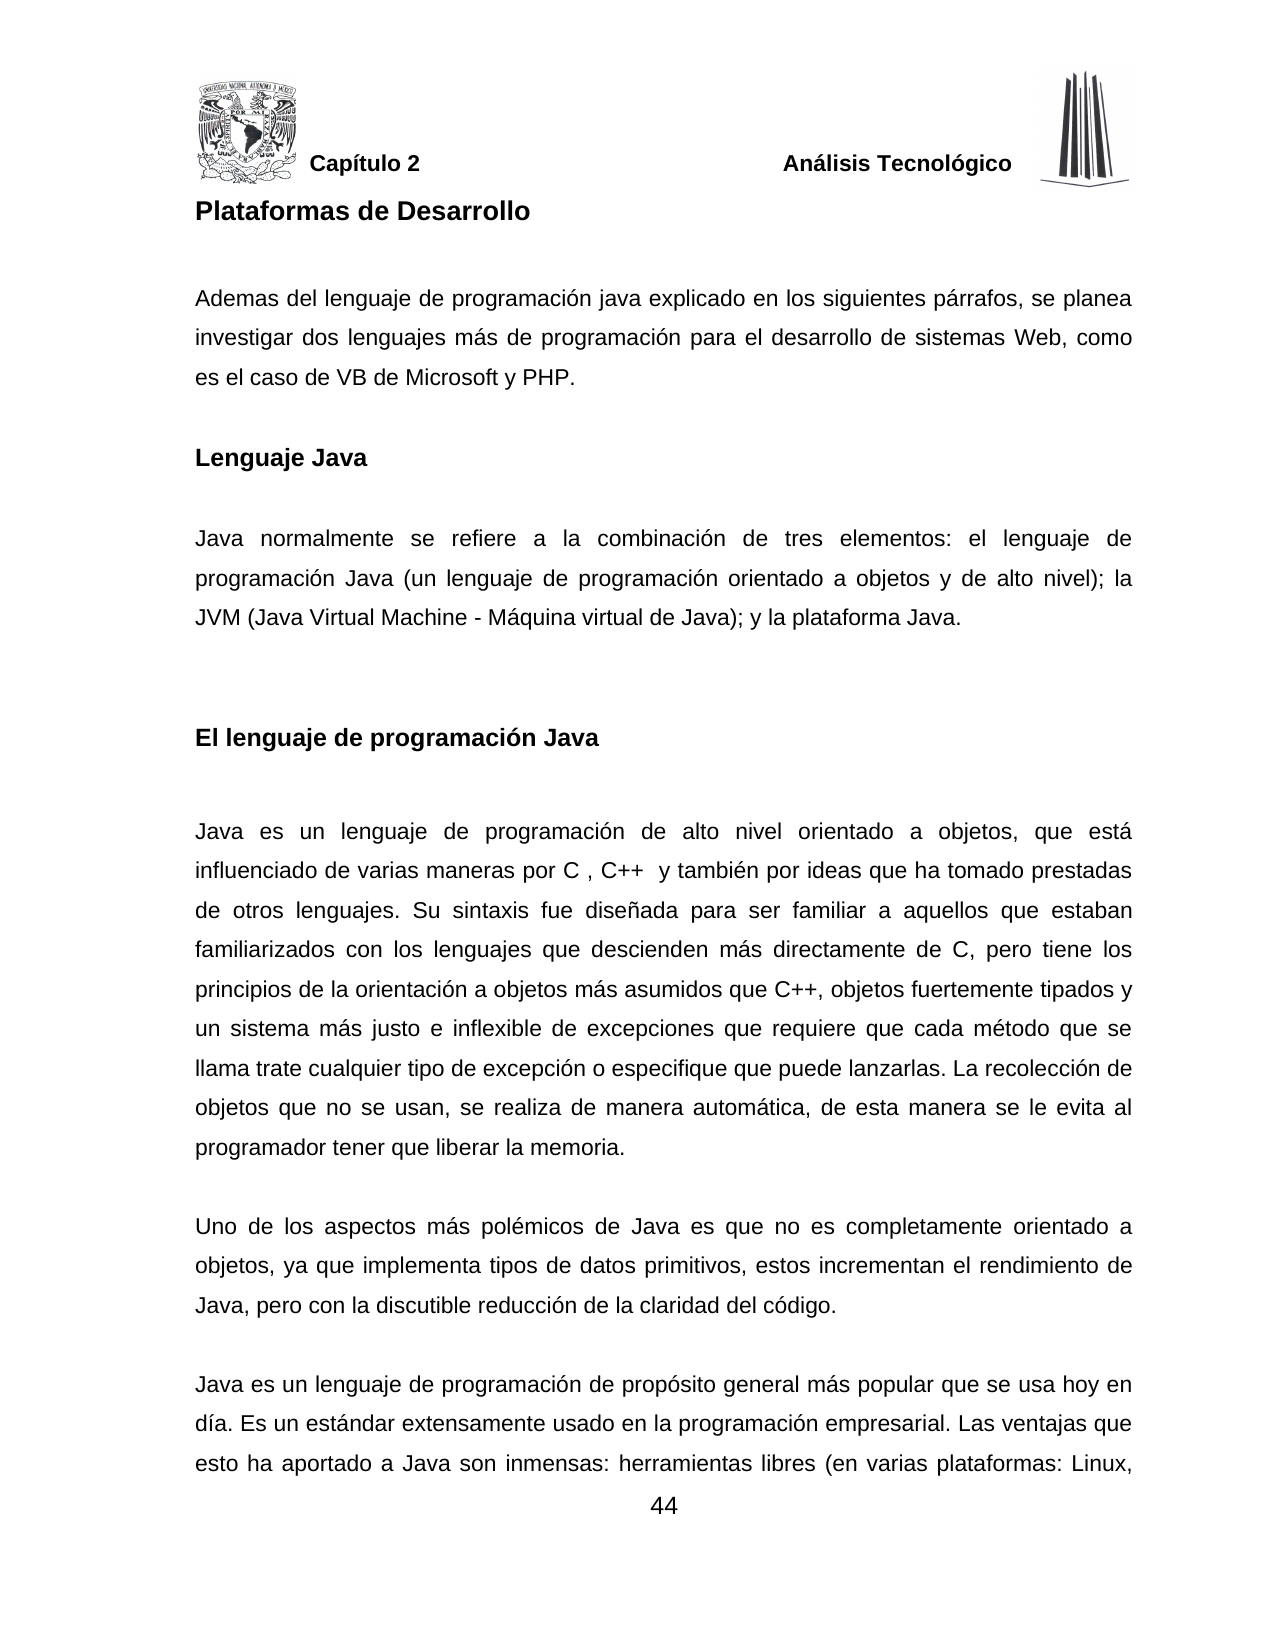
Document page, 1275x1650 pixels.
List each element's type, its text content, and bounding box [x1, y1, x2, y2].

text Java normalmente se refiere a la combinación de tres elementos: el lenguaje de programación Java (un lenguaje de programación orientado a objetos y de alto nivel); la JVM (Java Virtual Machine - Máquina virtual de Java); y la plataforma Java. [195, 525, 1133, 631]
text Lenguaje Java [195, 443, 1133, 472]
text El lenguaje de programación Java [195, 723, 1133, 752]
text Ademas del lenguaje de programación java explicado en los siguientes párrafos, se planea investigar dos lenguajes más de programación para el desarrollo de sistemas Web, como es el caso de VB de Microsoft y PHP. [195, 285, 1133, 390]
text Uno de los aspectos más polémicos de Java es que no es completamente orientado a objetos, ya que implementa tipos de datos primitivos, estos incrementan el rendimiento de Java, pero con la discutible reducción de la claridad del código. [195, 1213, 1133, 1318]
text Plataformas de Desarrollo [195, 195, 1133, 226]
text Java es un lenguaje de programación de propósito general más popular que se usa hoy en día. Es un estándar extensamente usado en la programación empresarial. Las ventajas que esto ha aportado a Java son inmensas: herramientas libres (en varias plataformas: Linux, [195, 1371, 1133, 1476]
picture [1034, 65, 1136, 193]
text Java es un lenguaje de programación de alto nivel orientado a objetos, que está influenciado de varias maneras por C , C++ y también por ideas que ha tomado prestadas de otros lenguajes. Su sintaxis fue diseñada para ser familiar a aquellos que estaban familiarizados con los lenguajes que descienden más directamente de C, pero tiene los principios de la orientación a objetos más asumidos que C++, objetos fuertemente tipados y un sistema más justo e inflexible de excepciones que requiere que cada método que se llama trate cualquier tipo de excepción o especifique que puede lanzarlas. La recolección de objetos que no se usan, se realiza de manera automática, de esta manera se le evita al programador tener que liberar la memoria. [195, 818, 1133, 1160]
